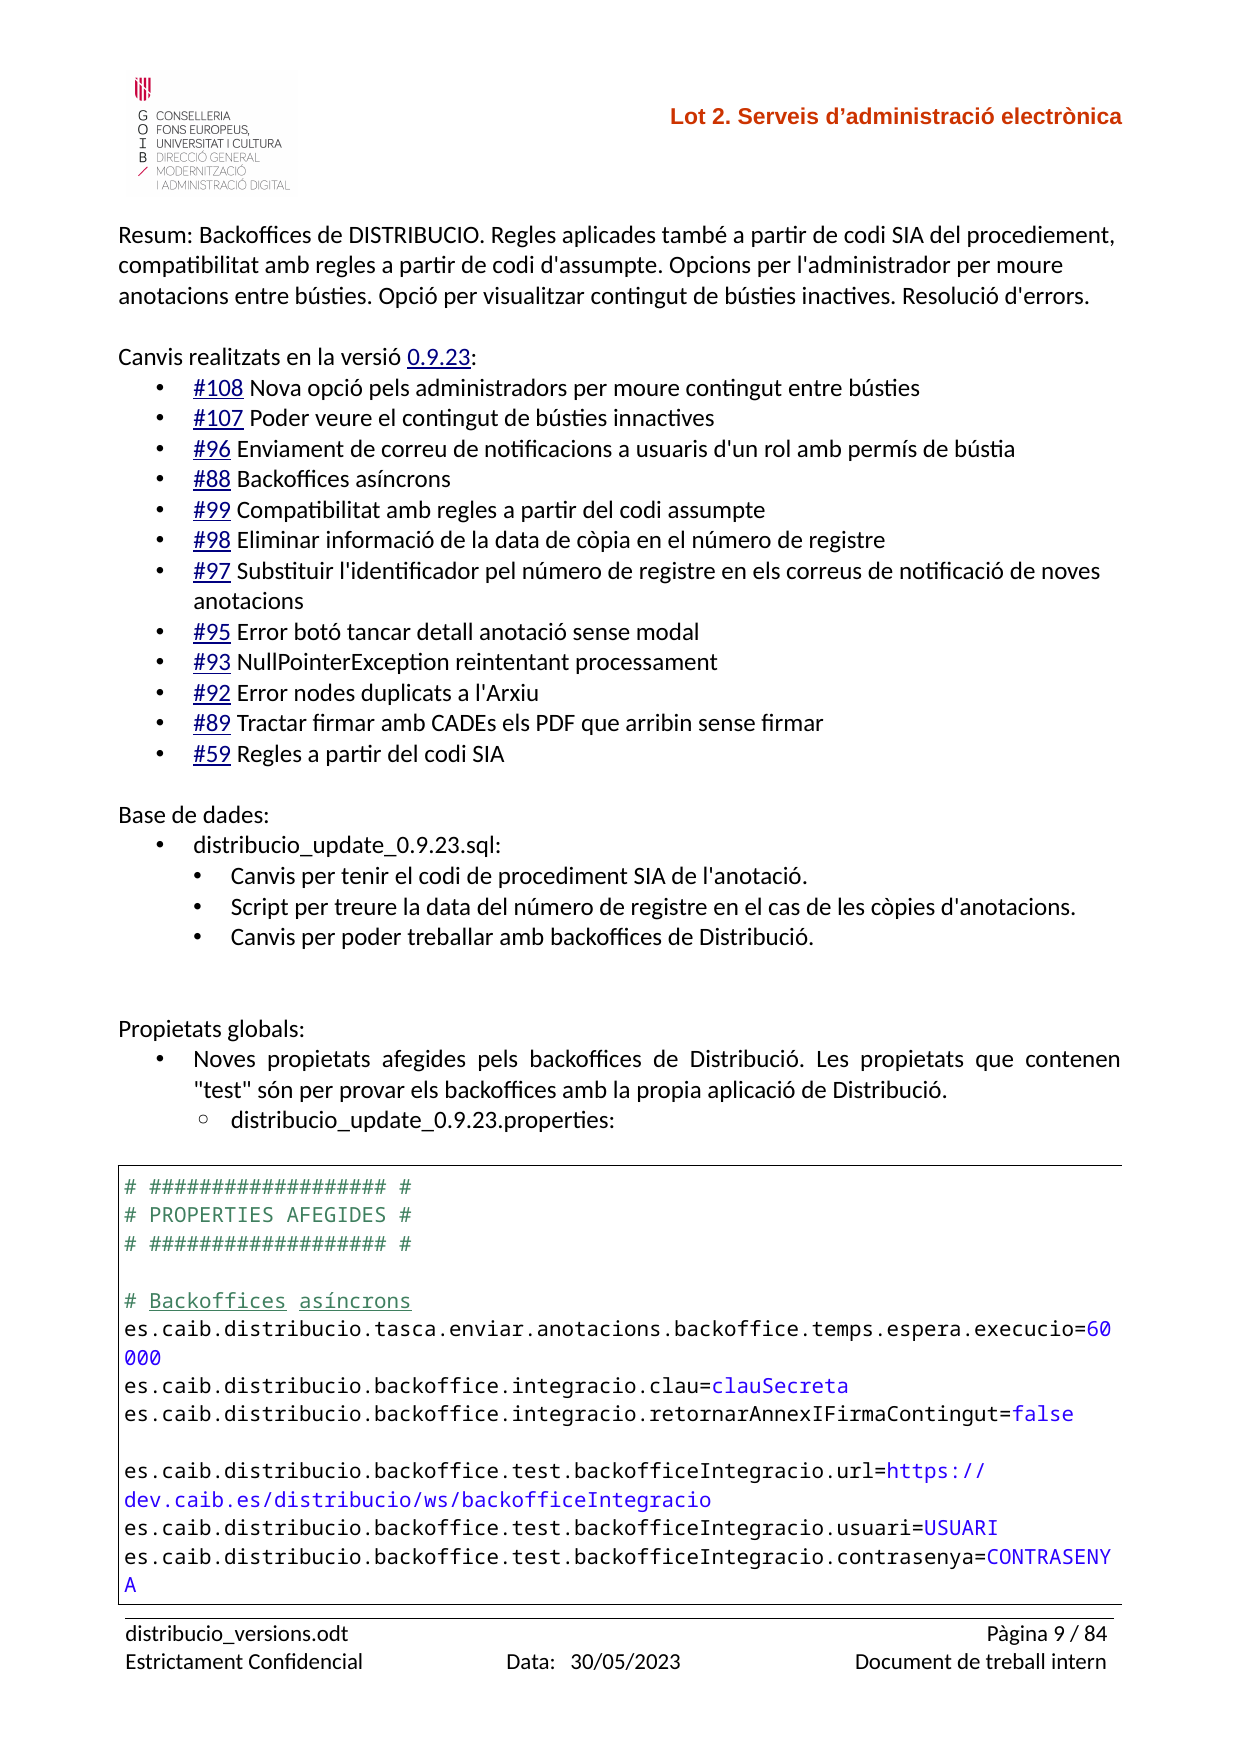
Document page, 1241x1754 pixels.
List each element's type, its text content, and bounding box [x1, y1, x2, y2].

text Propietats globals: [118, 1013, 1122, 1043]
text Resum: Backoffices de DISTRIBUCIO. Regles aplicades també a partir de codi SIA del procediement, compatibilitat amb regles a partir de codi d'assumpte. Opcions per l'administrador per moure anotacions entre bústies. Opció per visualitzar contingut de bústies inactives. Resolució d'errors. [118, 219, 1122, 311]
list #59 Regles a partir del codi SIA [156, 738, 1122, 768]
picture [126, 70, 299, 197]
table_header # ################### # # PROPERTIES AFEGIDES # # ################### # # Backoffices asíncrons es.caib.distribucio.tasca.enviar.anotacions.backoffice.temps.espera.execucio=60000 es.caib.distribucio.backoffice.integracio.clau=clauSecreta es.caib.distribucio.backoffice.integracio.retornarAnnexIFirmaContingut=false es.caib.distribucio.backoffice.test.backofficeIntegracio.url=https://dev.caib.es/distribucio/ws/backofficeIntegracio es.caib.distribucio.backoffice.test.backofficeIntegracio.usuari=USUARI es.caib.distribucio.backoffice.test.backofficeIntegracio.contrasenya=CONTRASENYA [119, 1166, 1122, 1604]
list #93 NullPointerException reintentant processament [156, 646, 1122, 677]
list #97 Substituir l'identificador pel número de registre en els correus de notificació de noves anotacions [156, 555, 1122, 616]
list #88 Backoffices asíncrons [156, 463, 1122, 494]
list #92 Error nodes duplicats a l'Arxiu [156, 677, 1122, 707]
list #98 Eliminar informació de la data de còpia en el número de registre [156, 524, 1122, 555]
list Noves propietats afegides pels backoffices de Distribució. Les propietats que contenen "test" són per provar els backoffices amb la propia aplicació de Distribució. [156, 1043, 1122, 1104]
list distribucio_update_0.9.23.sql: [156, 829, 1122, 860]
list #108 Nova opció pels administradors per moure contingut entre bústies [156, 372, 1122, 402]
text Canvis realitzats en la versió 0.9.23: [118, 341, 1122, 372]
list #95 Error botó tancar detall anotació sense modal [156, 616, 1122, 646]
list #99 Compatibilitat amb regles a partir del codi assumpte [156, 494, 1122, 524]
list distribucio_update_0.9.23.properties: [193, 1104, 1122, 1135]
list Canvis per tenir el codi de procediment SIA de l'anotació. [193, 860, 1122, 891]
text Base de dades: [118, 799, 1122, 829]
list Canvis per poder treballar amb backoffices de Distribució. [193, 921, 1122, 952]
list #89 Tractar firmar amb CADEs els PDF que arribin sense firmar [156, 707, 1122, 738]
list #96 Enviament de correu de notificacions a usuaris d'un rol amb permís de bústia [156, 433, 1122, 463]
list Script per treure la data del número de registre en el cas de les còpies d'anotacions. [193, 891, 1122, 921]
list #107 Poder veure el contingut de bústies innactives [156, 402, 1122, 433]
